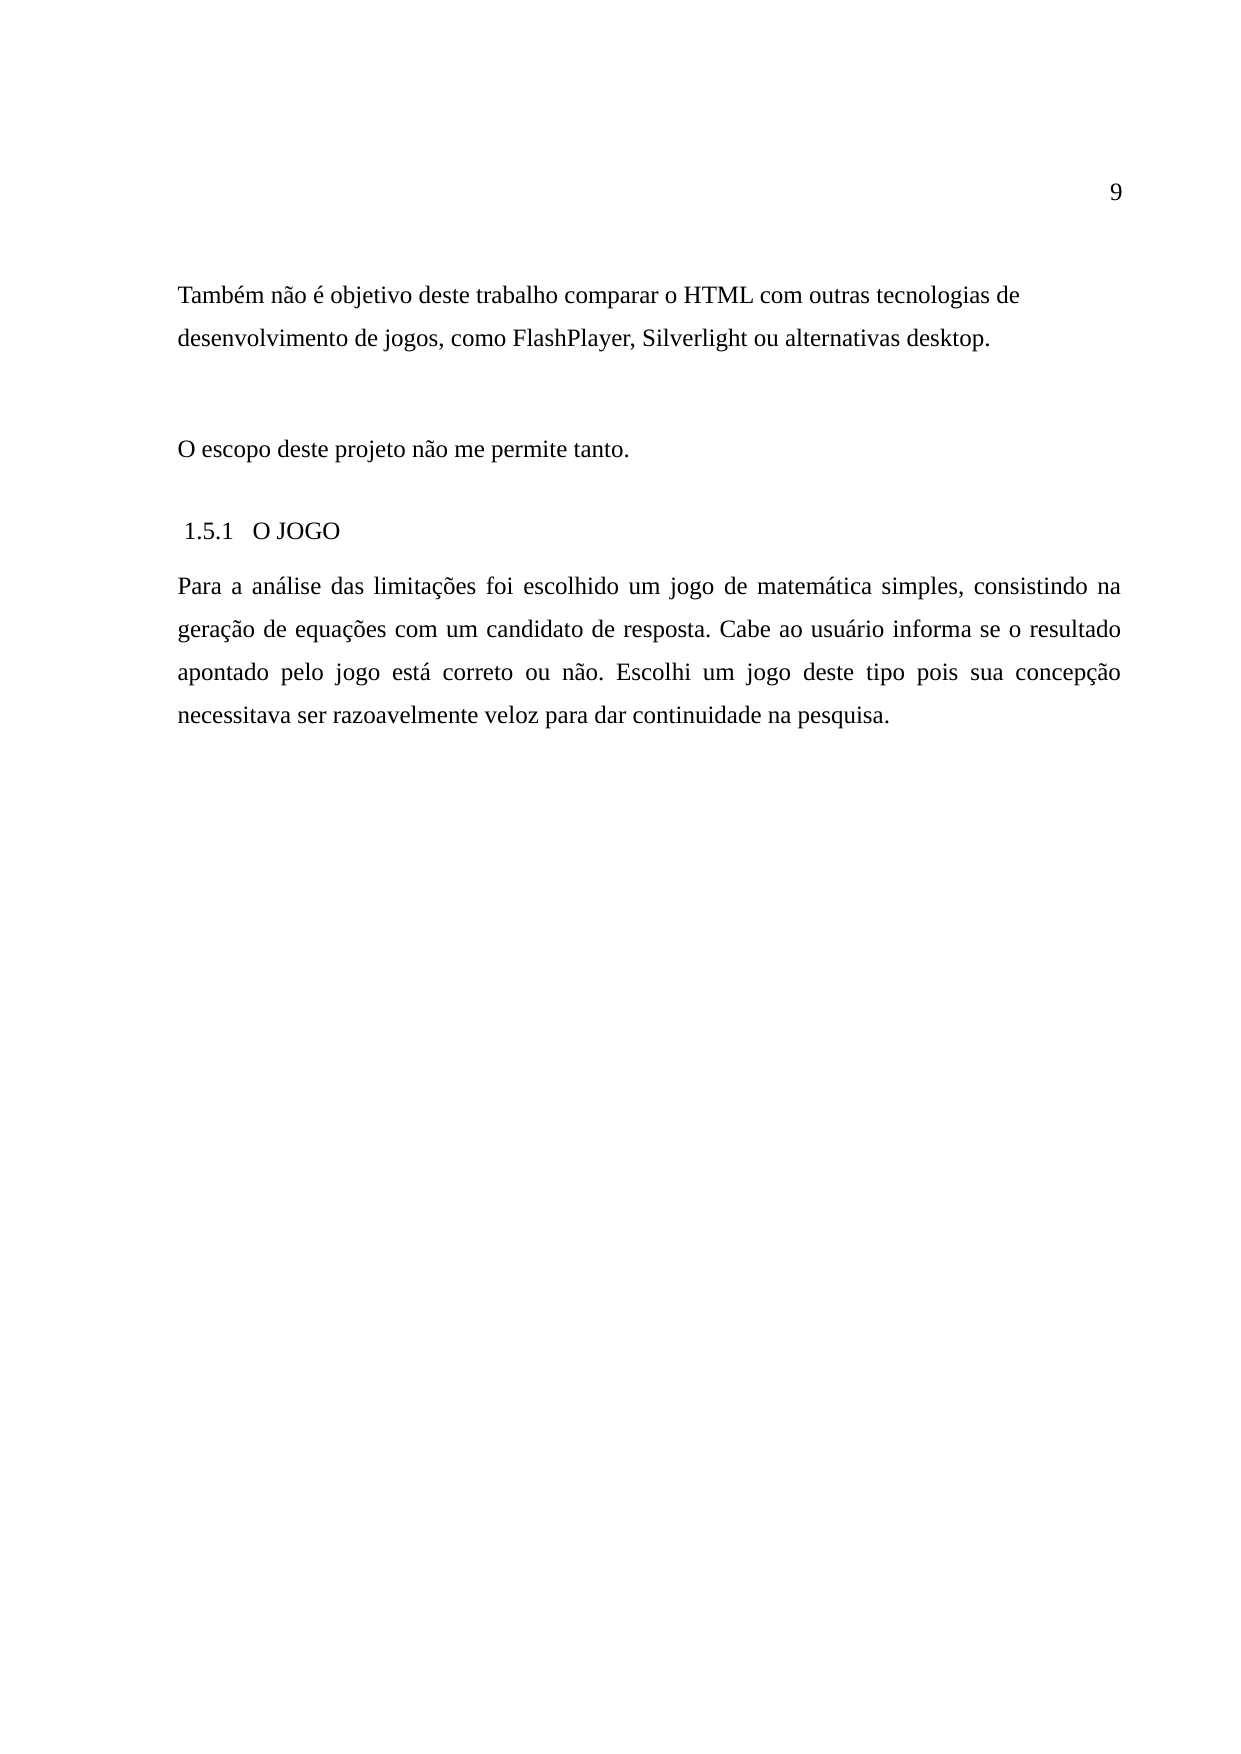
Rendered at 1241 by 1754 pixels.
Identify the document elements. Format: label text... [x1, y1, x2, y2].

subtitle O JOGO [177, 516, 1122, 544]
text Também não é objetivo deste trabalho comparar o HTML com outras tecnologias de desenvolvimento de jogos, como FlashPlayer, Silverlight ou alternativas desktop. [177, 280, 1122, 352]
text Para a análise das limitações foi escolhido um jogo de matemática simples, consistindo na geração de equações com um candidato de resposta. Cabe ao usuário informa se o resultado apontado pelo jogo está correto ou não. Escolhi um jogo deste tipo pois sua concepção necessitava ser razoavelmente veloz para dar continuidade na pesquisa. [177, 571, 1122, 729]
text O escopo deste projeto não me permite tanto. [177, 434, 1122, 463]
